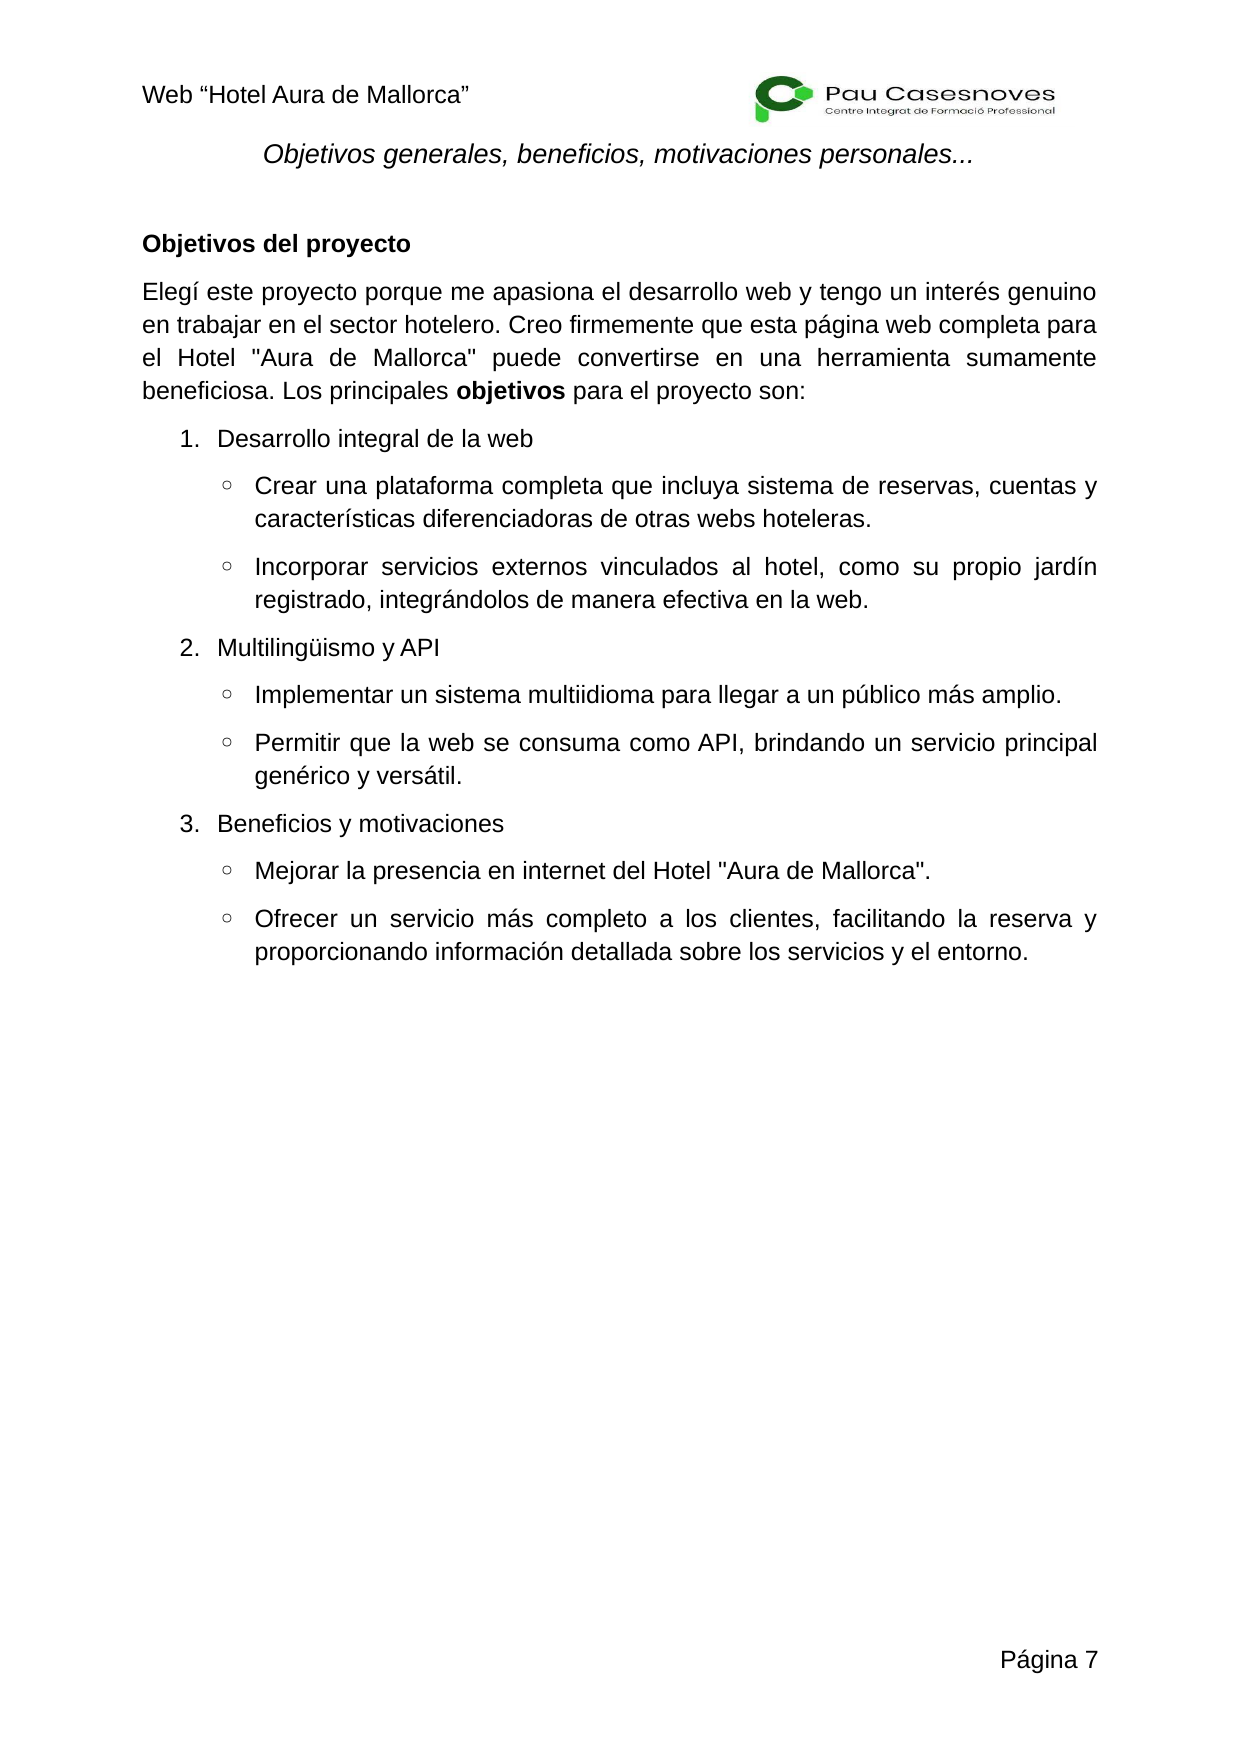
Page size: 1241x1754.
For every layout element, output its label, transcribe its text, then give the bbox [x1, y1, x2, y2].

list Ofrecer un servicio más completo a los clientes, facilitando la reserva y proporcionando información detallada sobre los servicios y el entorno. [217, 904, 1098, 966]
list Desarrollo integral de la web [179, 423, 1098, 452]
list Incorporar servicios externos vinculados al hotel, como su propio jardín registrado, integrándolos de manera efectiva en la web. [217, 552, 1098, 614]
list Beneficios y motivaciones [179, 809, 1098, 837]
subtitle Objetivos generales, beneficios, motivaciones personales... [142, 138, 1098, 169]
list Crear una plataforma completa que incluya sistema de reservas, cuentas y características diferenciadoras de otras webs hoteleras. [217, 471, 1098, 533]
text Objetivos del proyecto [142, 229, 1098, 258]
list Mejorar la presencia en internet del Hotel "Aura de Mallorca". [217, 856, 1098, 885]
list Multilingüismo y API [179, 633, 1098, 661]
list Implementar un sistema multiidioma para llegar a un público más amplio. [217, 680, 1098, 709]
text Elegí este proyecto porque me apasiona el desarrollo web y tengo un interés genuino en trabajar en el sector hotelero. Creo firmemente que esta página web completa para el Hotel "Aura de Mallorca" puede convertirse en una herramienta sumamente beneficiosa. Los principales objetivos para el proyecto son: [142, 277, 1098, 405]
list Permitir que la web se consuma como API, brindando un servicio principal genérico y versátil. [217, 728, 1098, 790]
picture [748, 72, 1075, 127]
